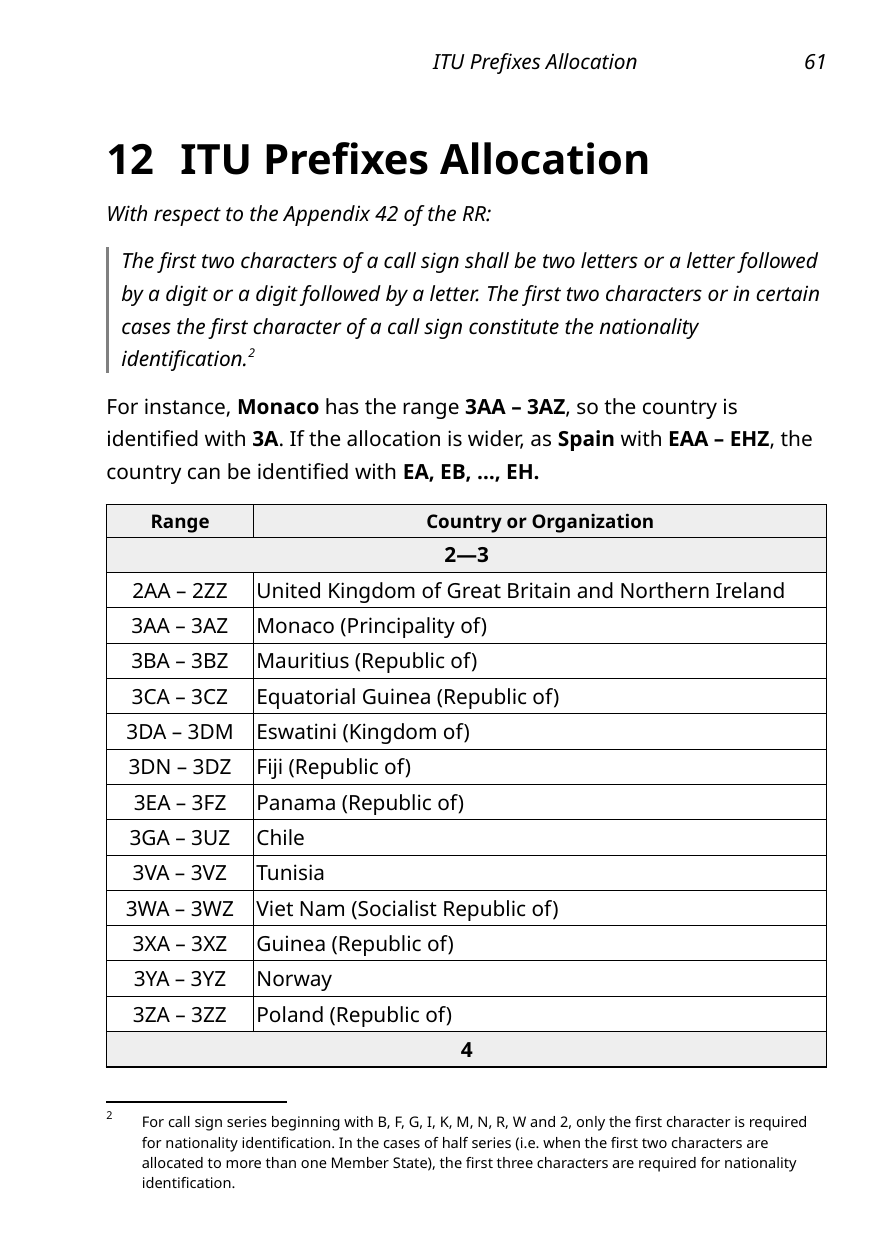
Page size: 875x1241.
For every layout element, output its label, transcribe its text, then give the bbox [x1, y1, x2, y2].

table_header Country or Organization [254, 505, 826, 537]
table_cell Equatorial Guinea (Republic of) [254, 679, 826, 713]
table_cell Poland (Republic of) [254, 997, 826, 1031]
table_header Range [107, 505, 253, 537]
text With respect to the Appendix 42 of the RR: [106, 199, 827, 228]
table_cell 3VA – 3VZ [107, 856, 253, 890]
text For instance, Monaco has the range 3AA – 3AZ, so the country is identified with 3A. If the allocation is wider, as Spain with EAA – EHZ, the country can be identified with EA, EB, …, EH. [106, 392, 827, 486]
table_cell 3AA – 3AZ [107, 608, 253, 643]
table_cell 3YA – 3YZ [107, 961, 253, 996]
table_cell Mauritius (Republic of) [254, 644, 826, 678]
table_cell 3DA – 3DM [107, 714, 253, 748]
table_cell 3CA – 3CZ [107, 679, 253, 713]
text For call sign series beginning with B, F, G, I, K, M, N, R, W and 2, only the first character is required for nationality identification. In the cases of half series (i.e. when the first two characters are allocated to more than one Member State), the first three characters are required for nationality identification. [106, 1108, 827, 1193]
table_cell Norway [254, 961, 826, 996]
table_cell Eswatini (Kingdom of) [254, 714, 826, 748]
table_cell 3XA – 3XZ [107, 926, 253, 960]
table_cell 2AA – 2ZZ [107, 573, 253, 607]
table_cell United Kingdom of Great Britain and Northern Ireland [254, 573, 826, 607]
table_cell 3DN – 3DZ [107, 750, 253, 784]
table_cell Monaco (Principality of) [254, 608, 826, 643]
table_cell 3EA – 3FZ [107, 785, 253, 819]
subtitle ITU Prefixes Allocation [106, 130, 827, 187]
table_cell Tunisia [254, 856, 826, 890]
table_cell 4 [107, 1032, 826, 1066]
table_cell 3WA – 3WZ [107, 891, 253, 925]
table_cell 2—3 [107, 538, 826, 572]
table_cell Panama (Republic of) [254, 785, 826, 819]
table_cell Chile [254, 820, 826, 854]
table_cell 3ZA – 3ZZ [107, 997, 253, 1031]
table_cell Fiji (Republic of) [254, 750, 826, 784]
table_cell 3BA – 3BZ [107, 644, 253, 678]
text The first two characters of a call sign shall be two letters or a letter followed by a digit or a digit followed by a letter. The first two characters or in certain cases the first character of a call sign constitute the nationality identification. [109, 247, 827, 373]
table_cell Viet Nam (Socialist Republic of) [254, 891, 826, 925]
table_cell Guinea (Republic of) [254, 926, 826, 960]
table_cell 3GA – 3UZ [107, 820, 253, 854]
